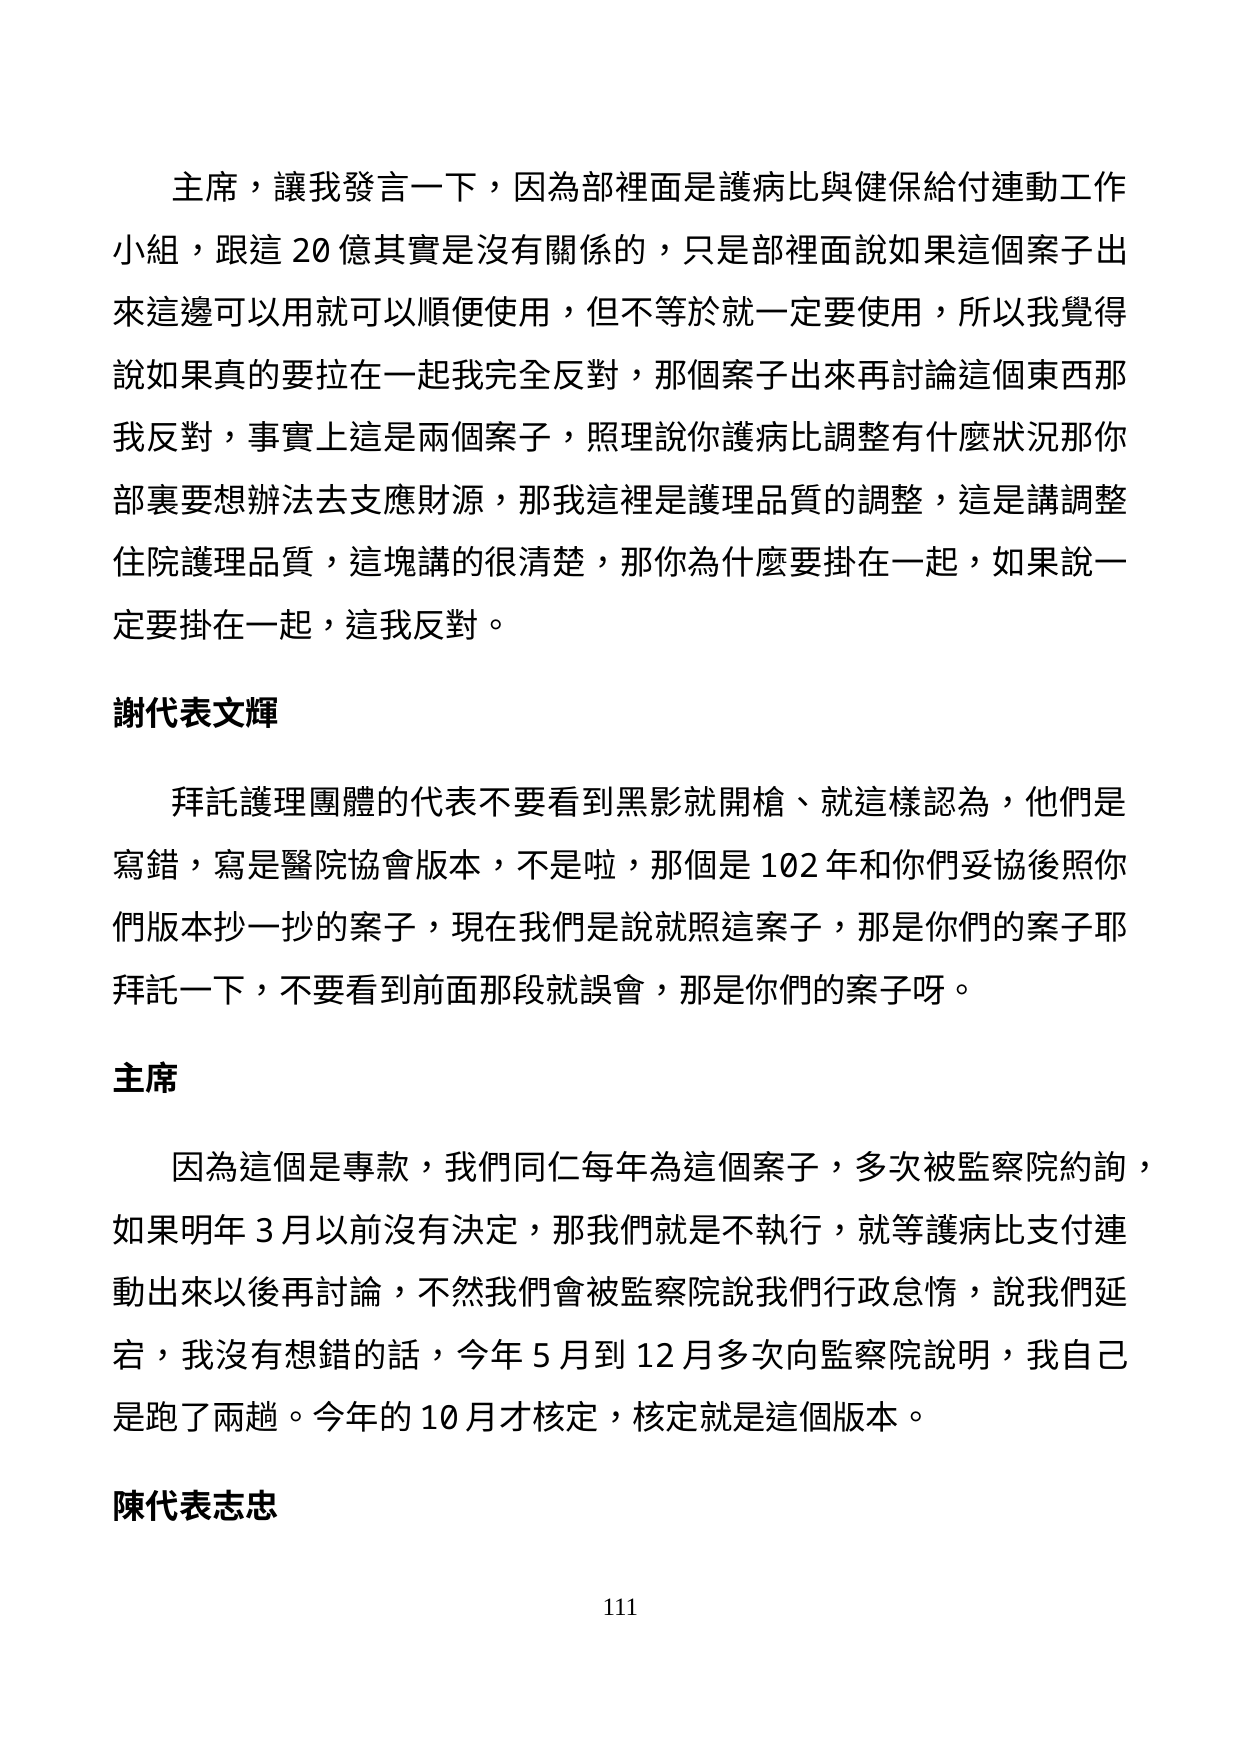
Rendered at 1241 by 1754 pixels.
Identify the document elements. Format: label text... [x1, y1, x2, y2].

text 主席，讓我發言一下，因為部裡面是護病比與健保給付連動工作小組，跟這20億其實是沒有關係的，只是部裡面說如果這個案子出來這邊可以用就可以順便使用，但不等於就一定要使用，所以我覺得說如果真的要拉在一起我完全反對，那個案子出來再討論這個東西那我反對，事實上這是兩個案子，照理說你護病比調整有什麼狀況那你部裏要想辦法去支應財源，那我這裡是護理品質的調整，這是講調整住院護理品質，這塊講的很清楚，那你為什麼要掛在一起，如果說一定要掛在一起，這我反對。 [112, 143, 1128, 643]
text 主席 [112, 1035, 1128, 1097]
text 因為這個是專款，我們同仁每年為這個案子，多次被監察院約詢，如果明年3月以前沒有決定，那我們就是不執行，就等護病比支付連動出來以後再討論，不然我們會被監察院說我們行政怠惰，說我們延宕，我沒有想錯的話，今年5月到12月多次向監察院說明，我自己是跑了兩趟。今年的10月才核定，核定就是這個版本。 [112, 1123, 1128, 1436]
text 拜託護理團體的代表不要看到黑影就開槍、就這樣認為，他們是寫錯，寫是醫院協會版本，不是啦，那個是102年和你們妥協後照你們版本抄一抄的案子，現在我們是說就照這案子，那是你們的案子耶，拜託一下，不要看到前面那段就誤會，那是你們的案子呀。 [112, 758, 1128, 1008]
text 謝代表文輝 [112, 670, 1128, 732]
text 陳代表志忠 [112, 1462, 1128, 1525]
